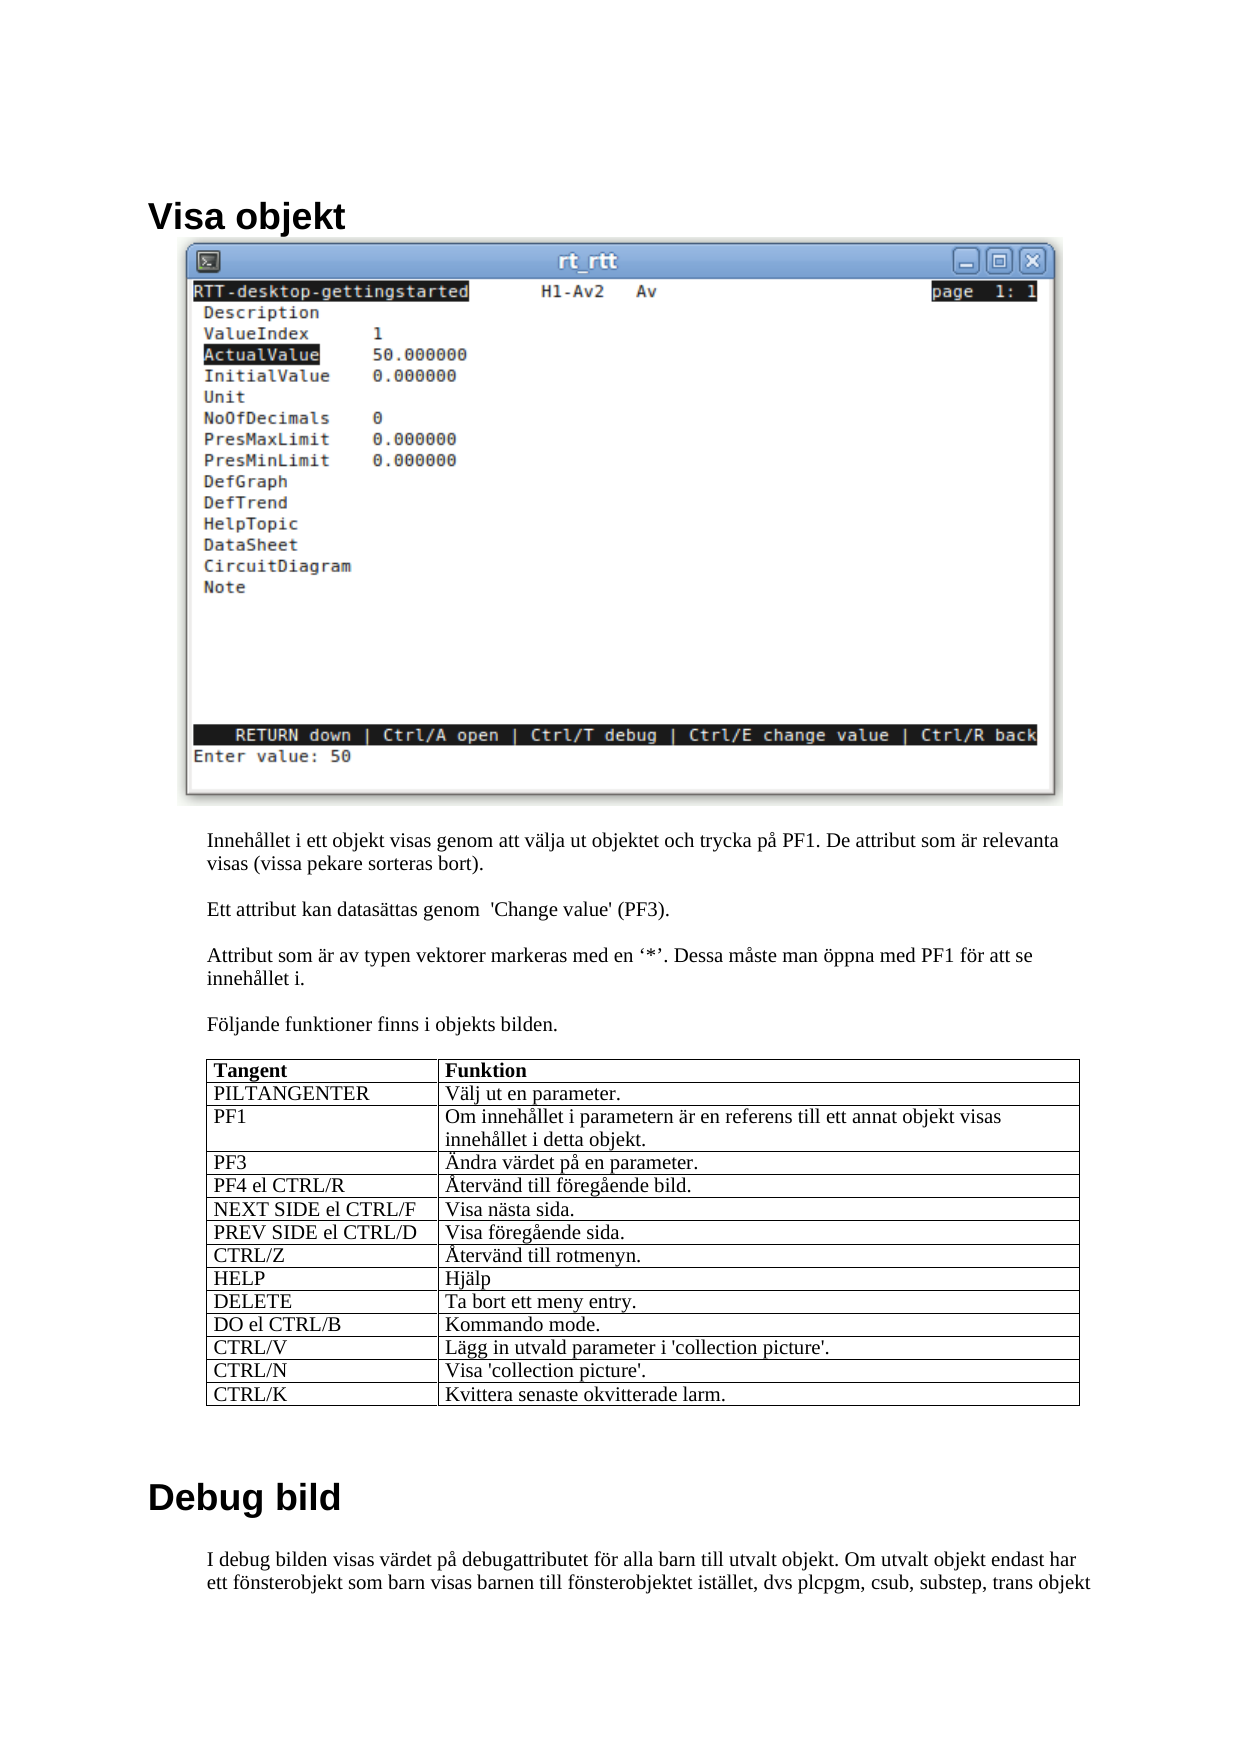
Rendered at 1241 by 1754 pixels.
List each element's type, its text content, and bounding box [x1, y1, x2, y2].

table_cell CTRL/K [207, 1383, 437, 1405]
subtitle Visa objekt [148, 196, 1092, 238]
table_cell CTRL/V [207, 1337, 437, 1359]
table_cell Välj ut en parameter. [439, 1083, 1079, 1105]
table_cell Återvänd till föregående bild. [439, 1175, 1079, 1197]
table_cell Lägg in utvald parameter i 'collection picture'. [439, 1337, 1079, 1359]
table_cell Kvittera senaste okvitterade larm. [439, 1383, 1079, 1405]
table_cell Om innehållet i parametern är en referens till ett annat objekt visas innehållet i detta objekt. [439, 1106, 1079, 1151]
table_cell DO el CTRL/B [207, 1314, 437, 1336]
table_cell PF1 [207, 1106, 437, 1151]
text Ett attribut kan datasättas genom 'Change value' (PF3). [207, 898, 1092, 921]
table_cell CTRL/Z [207, 1245, 437, 1267]
table_cell PF4 el CTRL/R [207, 1175, 437, 1197]
text Innehållet i ett objekt visas genom att välja ut objektet och trycka på PF1. De attribut som är relevanta visas (vissa pekare sorteras bort). [207, 828, 1092, 874]
table_cell Visa nästa sida. [439, 1198, 1079, 1220]
text Följande funktioner finns i objekts bilden. [207, 1013, 1092, 1036]
picture [177, 237, 1063, 806]
subtitle Debug bild [148, 1477, 1092, 1519]
table_cell Visa föregående sida. [439, 1221, 1079, 1244]
table_cell Ändra värdet på en parameter. [439, 1152, 1079, 1174]
table_cell PREV SIDE el CTRL/D [207, 1221, 437, 1244]
table_cell HELP [207, 1268, 437, 1290]
table_cell PILTANGENTER [207, 1083, 437, 1105]
table_cell Återvänd till rotmenyn. [439, 1245, 1079, 1267]
text I debug bilden visas värdet på debugattributet för alla barn till utvalt objekt. Om utvalt objekt endast har ett fönsterobjekt som barn visas barnen till fönsterobjektet istället, dvs plcpgm, csub, substep, trans objekt [207, 1548, 1092, 1594]
table_cell Hjälp [439, 1268, 1079, 1290]
table_cell Ta bort ett meny entry. [439, 1291, 1079, 1313]
table_cell DELETE [207, 1291, 437, 1313]
table_cell NEXT SIDE el CTRL/F [207, 1198, 437, 1220]
table_cell PF3 [207, 1152, 437, 1174]
table_header Funktion [439, 1060, 1079, 1082]
text Attribut som är av typen vektorer markeras med en ‘*’. Dessa måste man öppna med PF1 för att se innehållet i. [207, 944, 1092, 990]
table_cell Kommando mode. [439, 1314, 1079, 1336]
table_header Tangent [207, 1060, 437, 1082]
table_cell Visa 'collection picture'. [439, 1360, 1079, 1382]
table_cell CTRL/N [207, 1360, 437, 1382]
